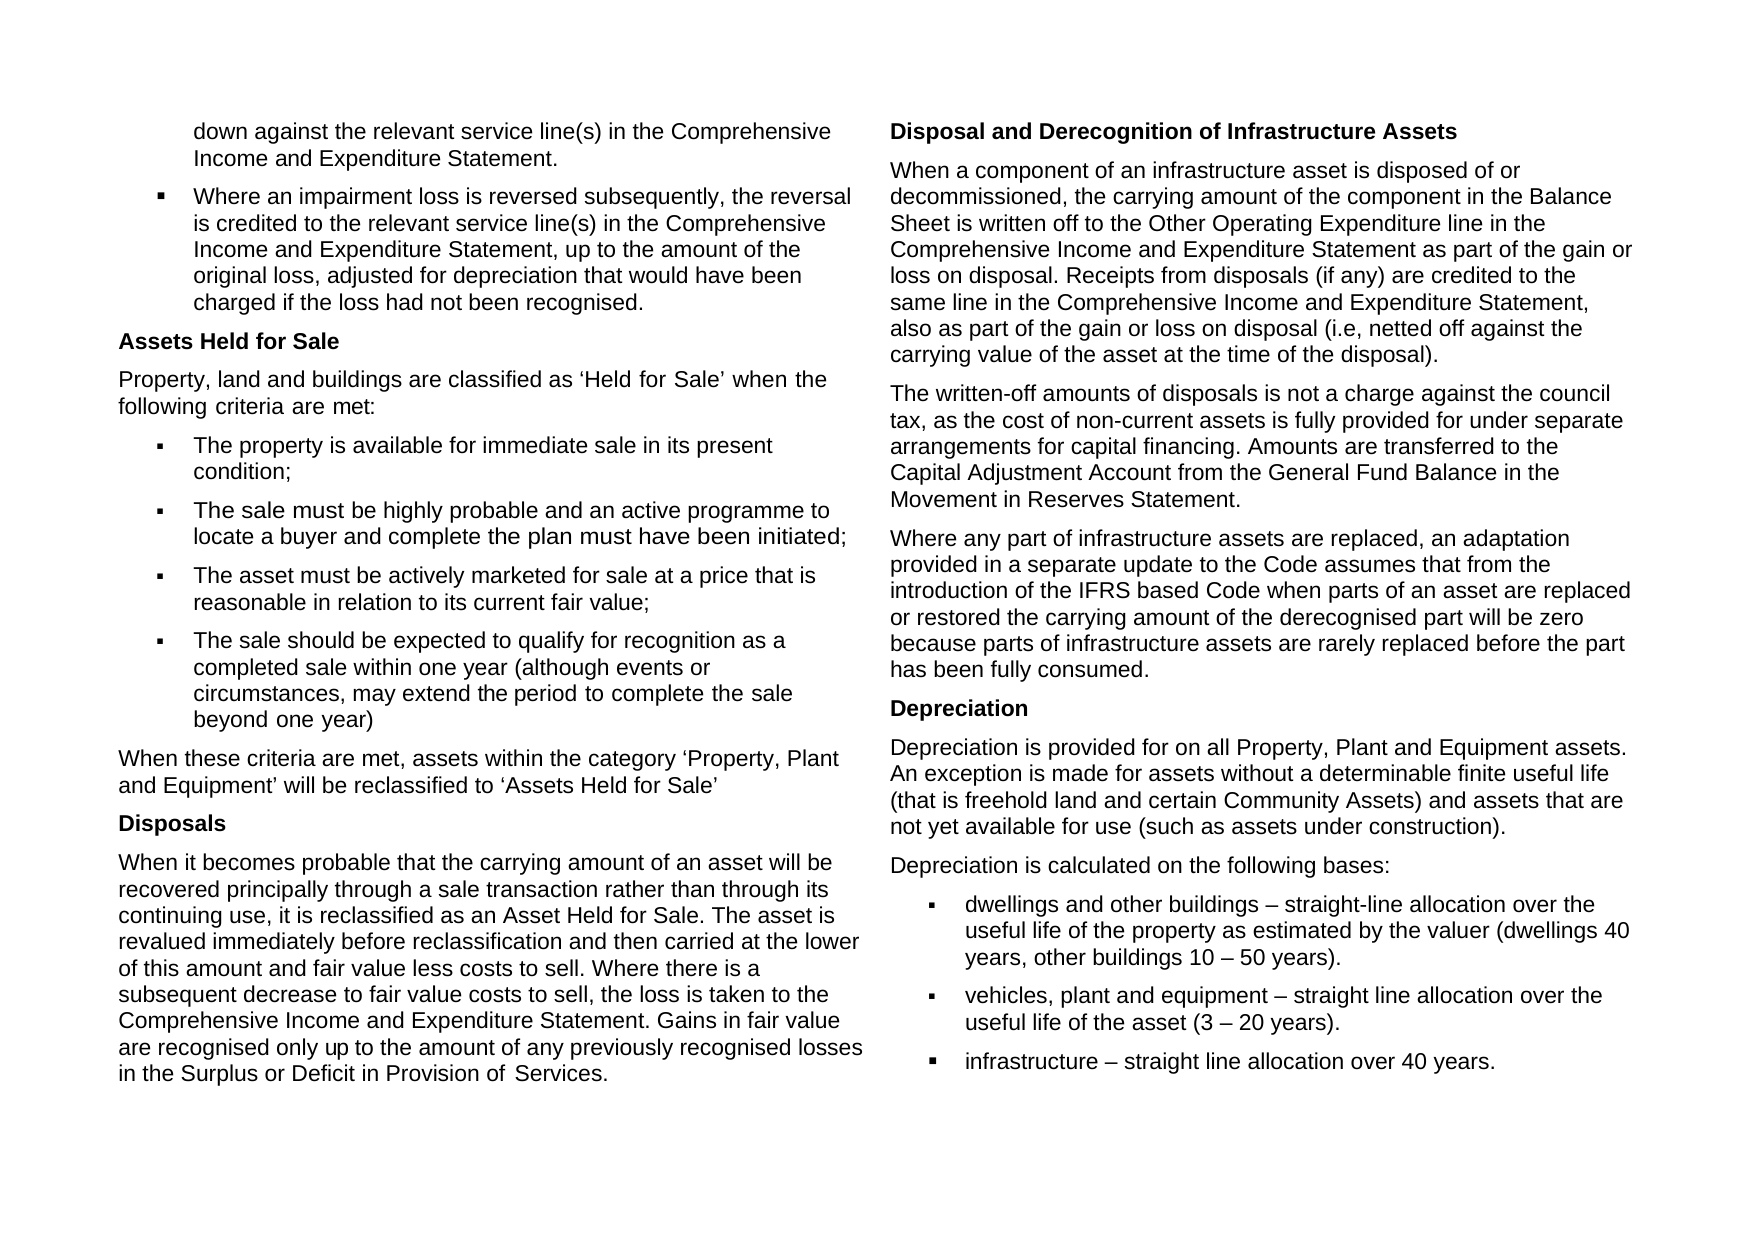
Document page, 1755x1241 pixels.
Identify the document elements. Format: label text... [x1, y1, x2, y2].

list The sale should be expected to qualify for recognition as a completed sale within one year (although events or circumstances, may extend the period to complete the sale beyond one year) [156, 627, 864, 733]
list dwellings and other buildings – straight-line allocation over the useful life of the property as estimated by the valuer (dwellings 40 years, other buildings 10 – 50 years). [927, 891, 1636, 970]
list Where an impairment loss is reversed subsequently, the reversal is credited to the relevant service line(s) in the Comprehensive Income and Expenditure Statement, up to the amount of the original loss, adjusted for depreciation that would have been charged if the loss had not been recognised. [156, 183, 864, 315]
list vehicles, plant and equipment – straight line allocation over the useful life of the asset (3 – 20 years). [927, 982, 1636, 1035]
text Depreciation [890, 695, 1636, 722]
text Depreciation is calculated on the following bases: [890, 852, 1636, 878]
list The sale must be highly probable and an active programme to locate a buyer and complete the plan must have been initiated; [156, 497, 864, 549]
list down against the relevant service line(s) in the Comprehensive Income and Expenditure Statement. [156, 118, 864, 171]
text Depreciation is provided for on all Property, Plant and Equipment assets. An exception is made for assets without a determinable finite useful life (that is freehold land and certain Community Assets) and assets that are not yet available for use (such as assets under construction). [890, 734, 1636, 839]
list The property is available for immediate sale in its present condition; [156, 432, 864, 484]
list infrastructure – straight line allocation over 40 years. [927, 1048, 1636, 1074]
text The written-off amounts of disposals is not a charge against the council tax, as the cost of non-current assets is fully provided for under separate arrangements for capital financing. Amounts are transferred to the Capital Adjustment Account from the General Fund Balance in the Movement in Reserves Statement. [890, 380, 1636, 512]
text Disposals [118, 810, 864, 837]
list The asset must be actively marketed for sale at a price that is reasonable in relation to its current fair value; [156, 562, 864, 615]
text Where any part of infrastructure assets are replaced, an adaptation provided in a separate update to the Code assumes that from the introduction of the IFRS based Code when parts of an asset are replaced or restored the carrying amount of the derecognised part will be zero because parts of infrastructure assets are rarely replaced before the part has been fully consumed. [890, 524, 1636, 683]
text Assets Held for Sale [118, 328, 864, 354]
text Disposal and Derecognition of Infrastructure Assets [890, 118, 1636, 144]
text When a component of an infrastructure asset is disposed of or decommissioned, the carrying amount of the component in the Balance Sheet is written off to the Other Operating Expenditure line in the Comprehensive Income and Expenditure Statement as part of the gain or loss on disposal. Receipts from disposals (if any) are credited to the same line in the Comprehensive Income and Expenditure Statement, also as part of the gain or loss on disposal (i.e, netted off against the carrying value of the asset at the time of the disposal). [890, 157, 1636, 368]
text Property, land and buildings are classified as ‘Held for Sale’ when the following criteria are met: [118, 366, 864, 419]
text When these criteria are met, assets within the category ‘Property, Plant and Equipment’ will be reclassified to ‘Assets Held for Sale’ [118, 745, 864, 798]
text When it becomes probable that the carrying amount of an asset will be recovered principally through a sale transaction rather than through its continuing use, it is reclassified as an Asset Held for Sale. The asset is revalued immediately before reclassification and then carried at the lower of this amount and fair value less costs to sell. Where there is a subsequent decrease to fair value costs to sell, the loss is taken to the Comprehensive Income and Expenditure Statement. Gains in fair value are recognised only up to the amount of any previously recognised losses in the Surplus or Deficit in Provision of Services. [118, 849, 864, 1086]
